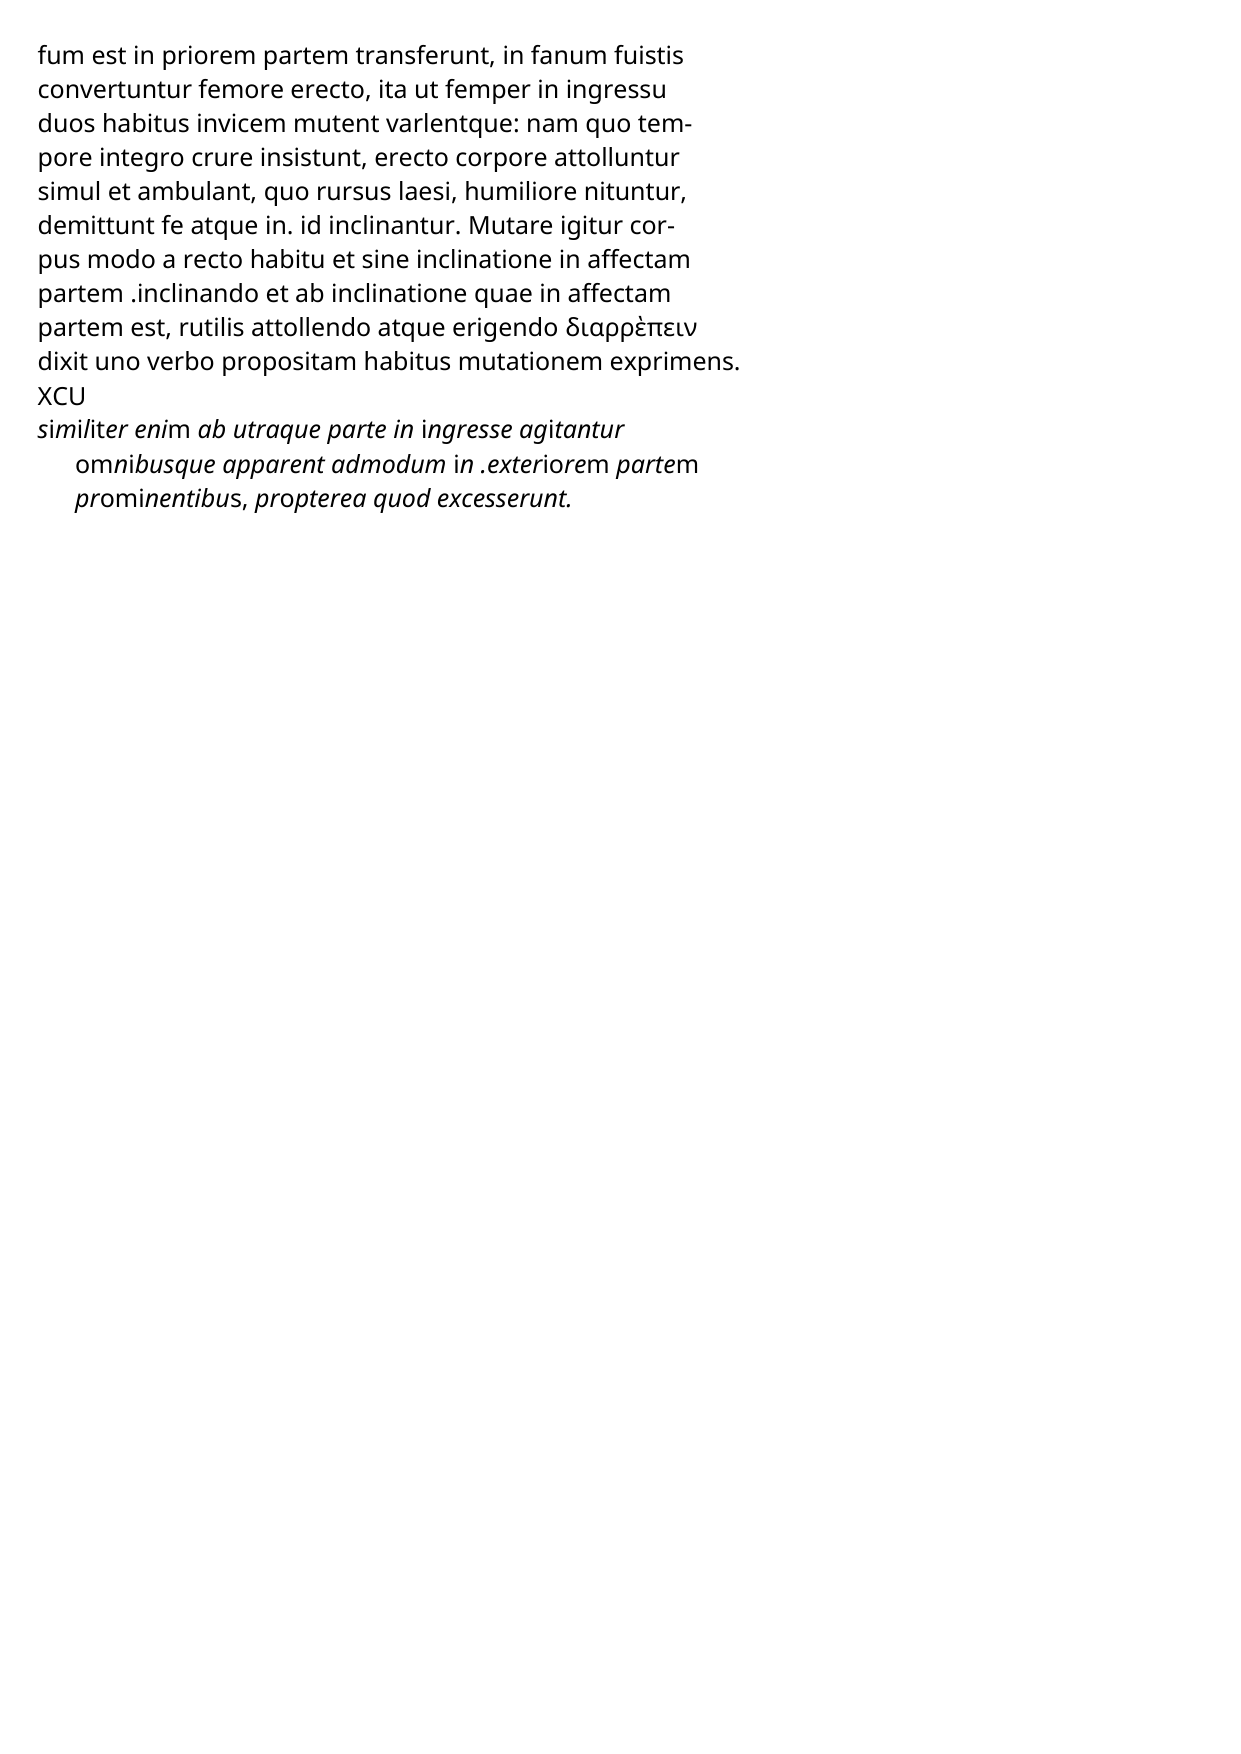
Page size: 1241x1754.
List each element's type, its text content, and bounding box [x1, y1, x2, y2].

text XCU [37, 378, 1203, 412]
text similiter enim ab utraque parte in ingresse agitantur omnibusque apparent admodum in .exteriorem partem prominentibus, propterea quod excesserunt. [37, 412, 1203, 514]
text fum est in priorem partem transferunt, in fanum fuistis convertuntur femore erecto, ita ut femper in ingressu duos habitus invicem mutent varlentque: nam quo tem- pore integro crure insistunt, erecto corpore attolluntur simul et ambulant, quo rursus laesi, humiliore nituntur, demittunt fe atque in. id inclinantur. Mutare igitur cor- pus modo a recto habitu et sine inclinatione in affectam partem .inclinando et ab inclinatione quae in affectam partem est, rutilis attollendo atque erigendo διαρρὲπειν dixit uno verbo propositam habitus mutationem exprimens. [37, 37, 1203, 378]
